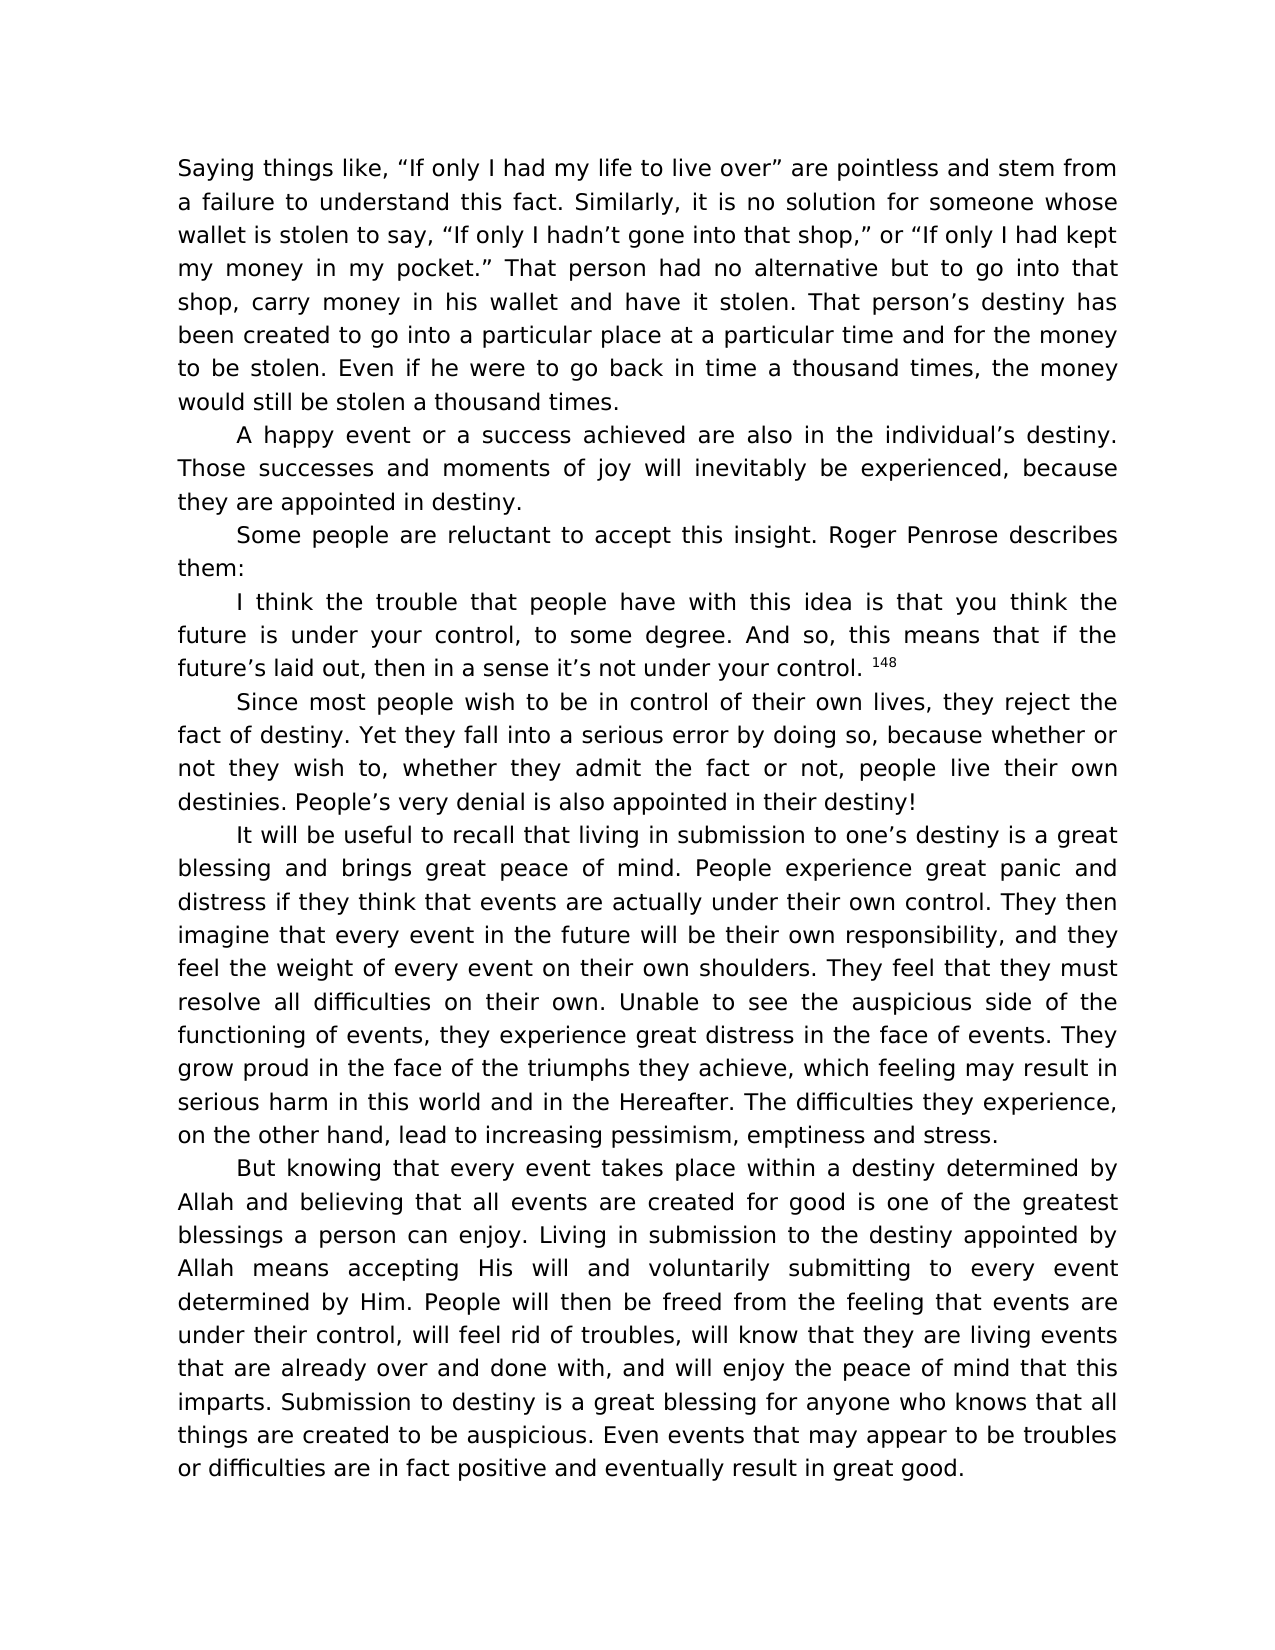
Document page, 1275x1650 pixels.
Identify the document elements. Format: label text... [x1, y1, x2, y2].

text Saying things like, “If only I had my life to live over” are pointless and stem from a failure to understand this fact. Similarly, it is no solution for someone whose wallet is stolen to say, “If only I hadn’t gone into that shop,” or “If only I had kept my money in my pocket.” That person had no alternative but to go into that shop, carry money in his wallet and have it stolen. That person’s destiny has been created to go into a particular place at a particular time and for the money to be stolen. Even if he were to go back in time a thousand times, the money would still be stolen a thousand times. [177, 150, 1119, 417]
text A happy event or a success achieved are also in the individual’s destiny. Those successes and moments of joy will inevitably be experienced, because they are appointed in destiny. [177, 417, 1119, 517]
text Since most people wish to be in control of their own lives, they reject the fact of destiny. Yet they fall into a serious error by doing so, because whether or not they wish to, whether they admit the fact or not, people live their own destinies. People’s very denial is also appointed in their destiny! [177, 683, 1119, 817]
text It will be useful to recall that living in submission to one’s destiny is a great blessing and brings great peace of mind. People experience great panic and distress if they think that events are actually under their own control. They then imagine that every event in the future will be their own responsibility, and they feel the weight of every event on their own shoulders. They feel that they must resolve all difficulties on their own. Unable to see the auspicious side of the functioning of events, they experience great distress in the face of events. They grow proud in the face of the triumphs they achieve, which feeling may result in serious harm in this world and in the Hereafter. The difficulties they experience, on the other hand, lead to increasing pessimism, emptiness and stress. [177, 817, 1119, 1150]
text I think the trouble that people have with this idea is that you think the future is under your control, to some degree. And so, this means that if the future’s laid out, then in a sense it’s not under your control. 148 [177, 583, 1119, 683]
text But knowing that every event takes place within a destiny determined by Allah and believing that all events are created for good is one of the greatest blessings a person can enjoy. Living in submission to the destiny appointed by Allah means accepting His will and voluntarily submitting to every event determined by Him. People will then be freed from the feeling that events are under their control, will feel rid of troubles, will know that they are living events that are already over and done with, and will enjoy the peace of mind that this imparts. Submission to destiny is a great blessing for anyone who knows that all things are created to be auspicious. Even events that may appear to be troubles or difficulties are in fact positive and eventually result in great good. [177, 1150, 1119, 1483]
text Some people are reluctant to accept this insight. Roger Penrose describes them: [177, 517, 1119, 583]
